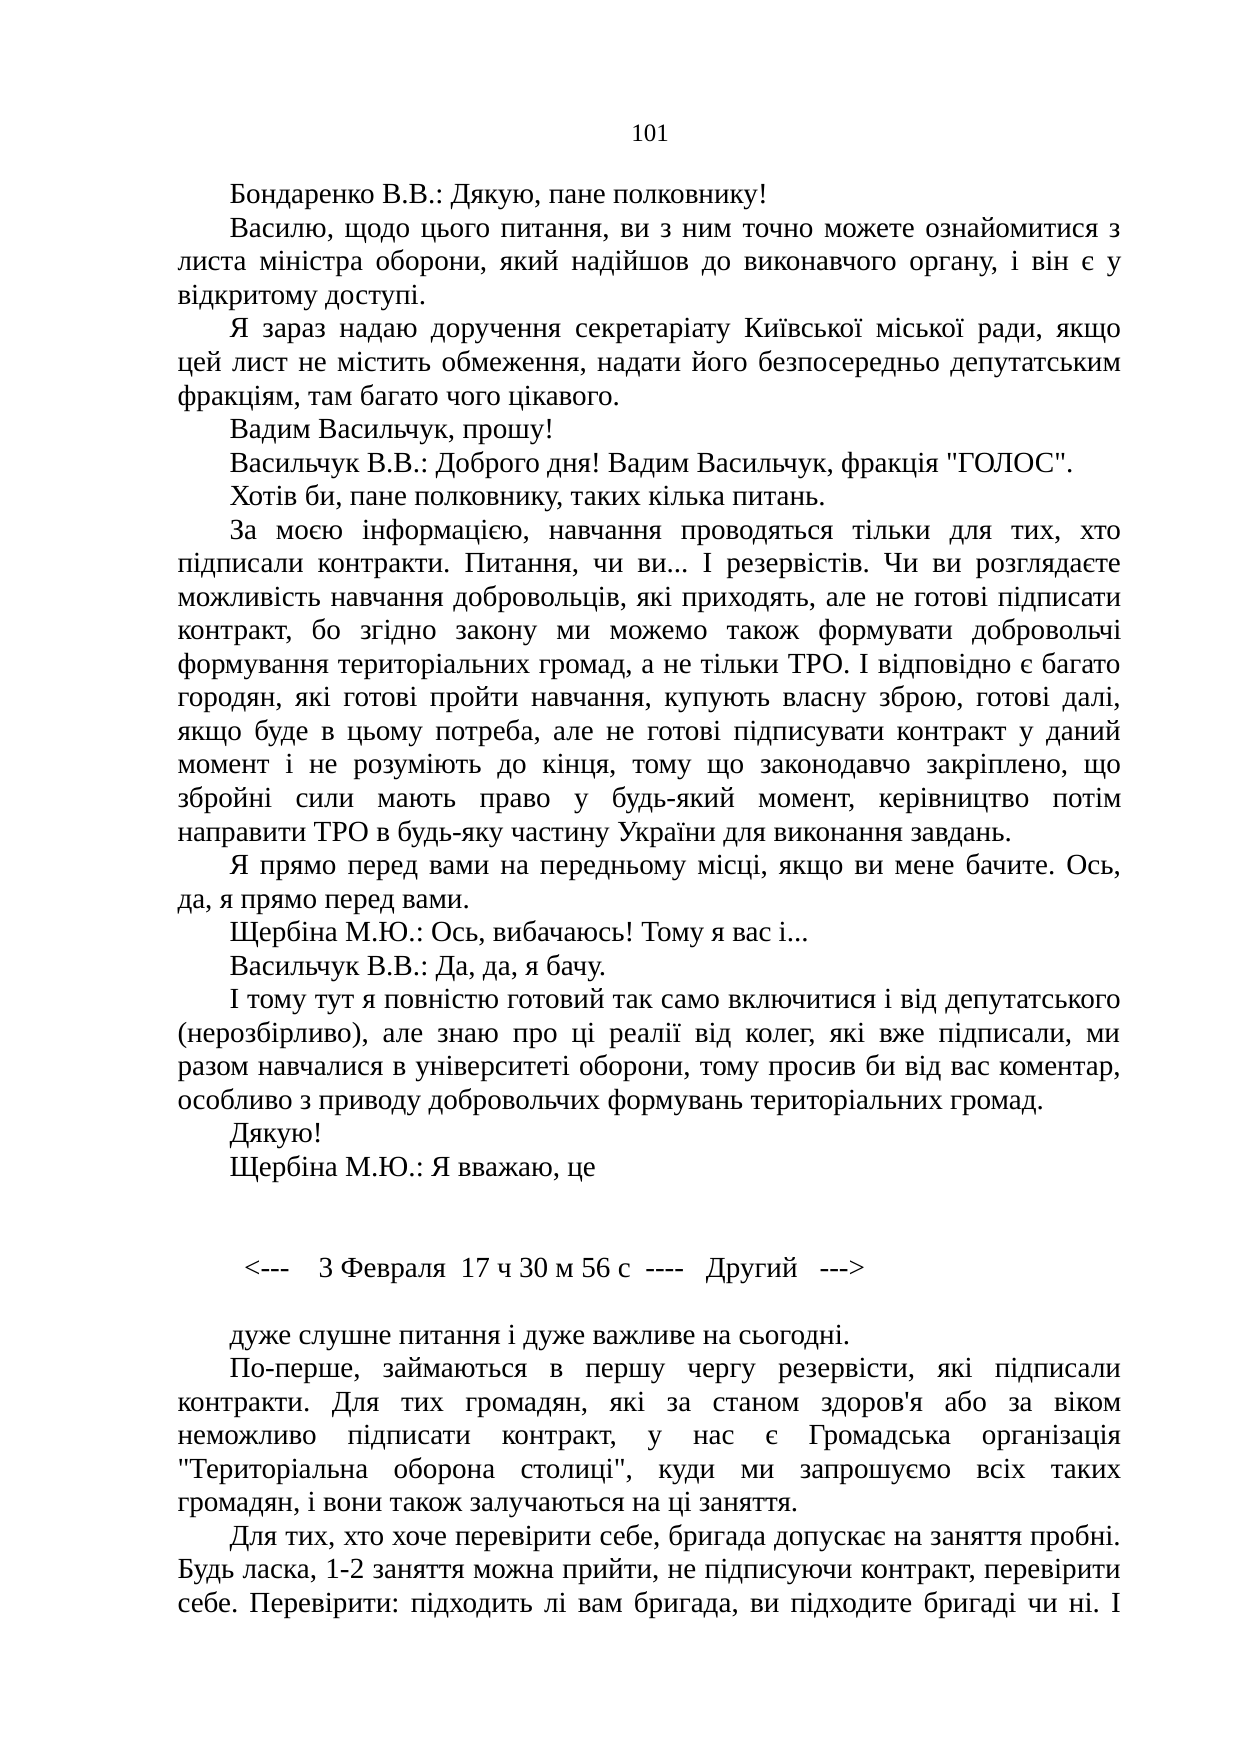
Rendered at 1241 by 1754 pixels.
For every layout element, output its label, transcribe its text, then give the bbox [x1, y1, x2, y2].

text Хотів би, пане полковнику, таких кілька питань. [177, 478, 1122, 512]
text Я прямо перед вами на передньому місці, якщо ви мене бачите. Ось, да, я прямо перед вами. [177, 847, 1122, 914]
text Васильчук В.В.: Да, да, я бачу. [177, 948, 1122, 981]
text <--- 3 Февраля 17 ч 30 м 56 с ---- Другий ---> [177, 1250, 1122, 1283]
text Бондаренко В.В.: Дякую, пане полковнику! [177, 176, 1122, 210]
text Дякую! [177, 1116, 1122, 1149]
text І тому тут я повністю готовий так само включитися і від депутатського (нерозбірливо), але знаю про ці реалії від колег, які вже підписали, ми разом навчалися в університеті оборони, тому просив би від вас коментар, особливо з приводу добровольчих формувань територіальних громад. [177, 981, 1122, 1116]
text Васильчук В.В.: Доброго дня! Вадим Васильчук, фракція "ГОЛОС". [177, 445, 1122, 478]
text Я зараз надаю доручення секретаріату Київської міської ради, якщо цей лист не містить обмеження, надати його безпосередньо депутатським фракціям, там багато чого цікавого. [177, 311, 1122, 411]
text За моєю інформацією, навчання проводяться тільки для тих, хто підписали контракти. Питання, чи ви... І резервістів. Чи ви розглядаєте можливість навчання добровольців, які приходять, але не готові підписати контракт, бо згідно закону ми можемо також формувати добровольчі формування територіальних громад, а не тільки ТРО. І відповідно є багато городян, які готові пройти навчання, купують власну зброю, готові далі, якщо буде в цьому потреба, але не готові підписувати контракт у даний момент і не розуміють до кінця, тому що законодавчо закріплено, що збройні сили мають право у будь-який момент, керівництво потім направити ТРО в будь-яку частину України для виконання завдань. [177, 512, 1122, 847]
text По-перше, займаються в першу чергу резервісти, які підписали контракти. Для тих громадян, які за станом здоров'я або за віком неможливо підписати контракт, у нас є Громадська організація "Територіальна оборона столиці", куди ми запрошуємо всіх таких громадян, і вони також залучаються на ці заняття. [177, 1350, 1122, 1518]
text дуже слушне питання і дуже важливе на сьогодні. [177, 1317, 1122, 1350]
text Щербіна М.Ю.: Ось, вибачаюсь! Тому я вас і... [177, 914, 1122, 948]
text Василю, щодо цього питання, ви з ним точно можете ознайомитися з листа міністра оборони, який надійшов до виконавчого органу, і він є у відкритому доступі. [177, 210, 1122, 311]
text Для тих, хто хоче перевірити себе, бригада допускає на заняття пробні. Будь ласка, 1-2 заняття можна прийти, не підписуючи контракт, перевірити себе. Перевірити: підходить лі вам бригада, ви підходите бригаді чи ні. І [177, 1518, 1122, 1619]
text Щербіна М.Ю.: Я вважаю, це [177, 1149, 1122, 1183]
text Вадим Васильчук, прошу! [177, 411, 1122, 445]
